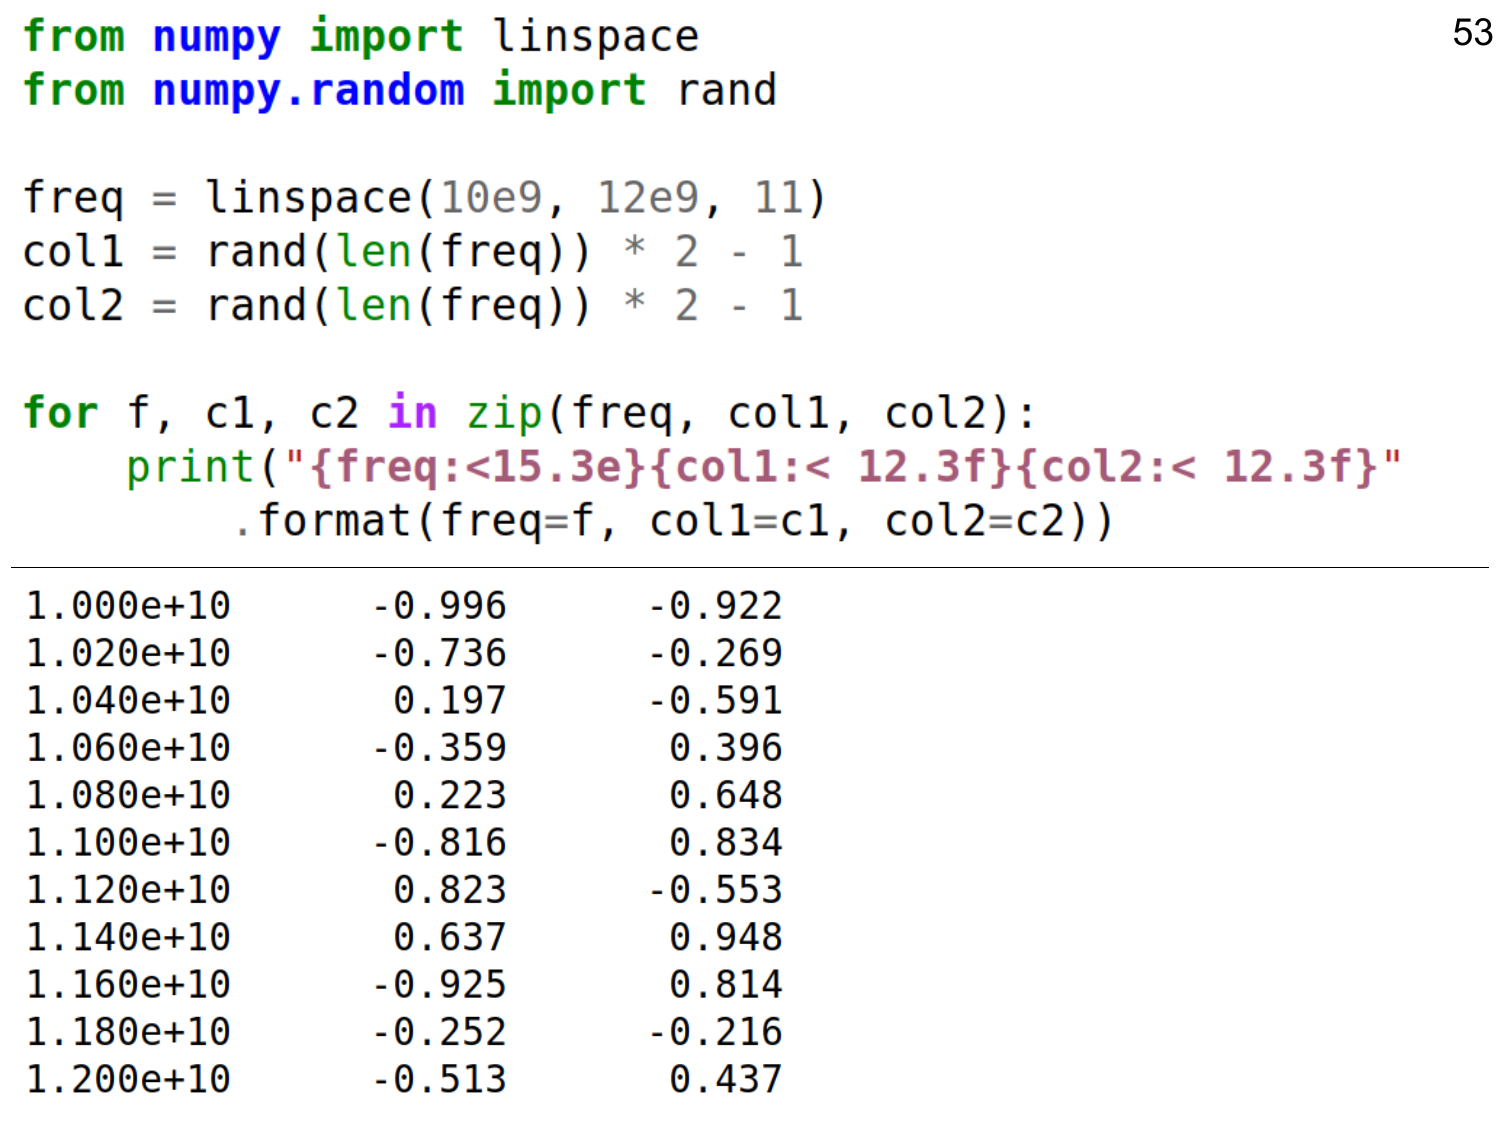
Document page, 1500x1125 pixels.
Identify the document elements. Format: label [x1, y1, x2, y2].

picture [17, 578, 799, 1113]
picture [12, 9, 1416, 556]
